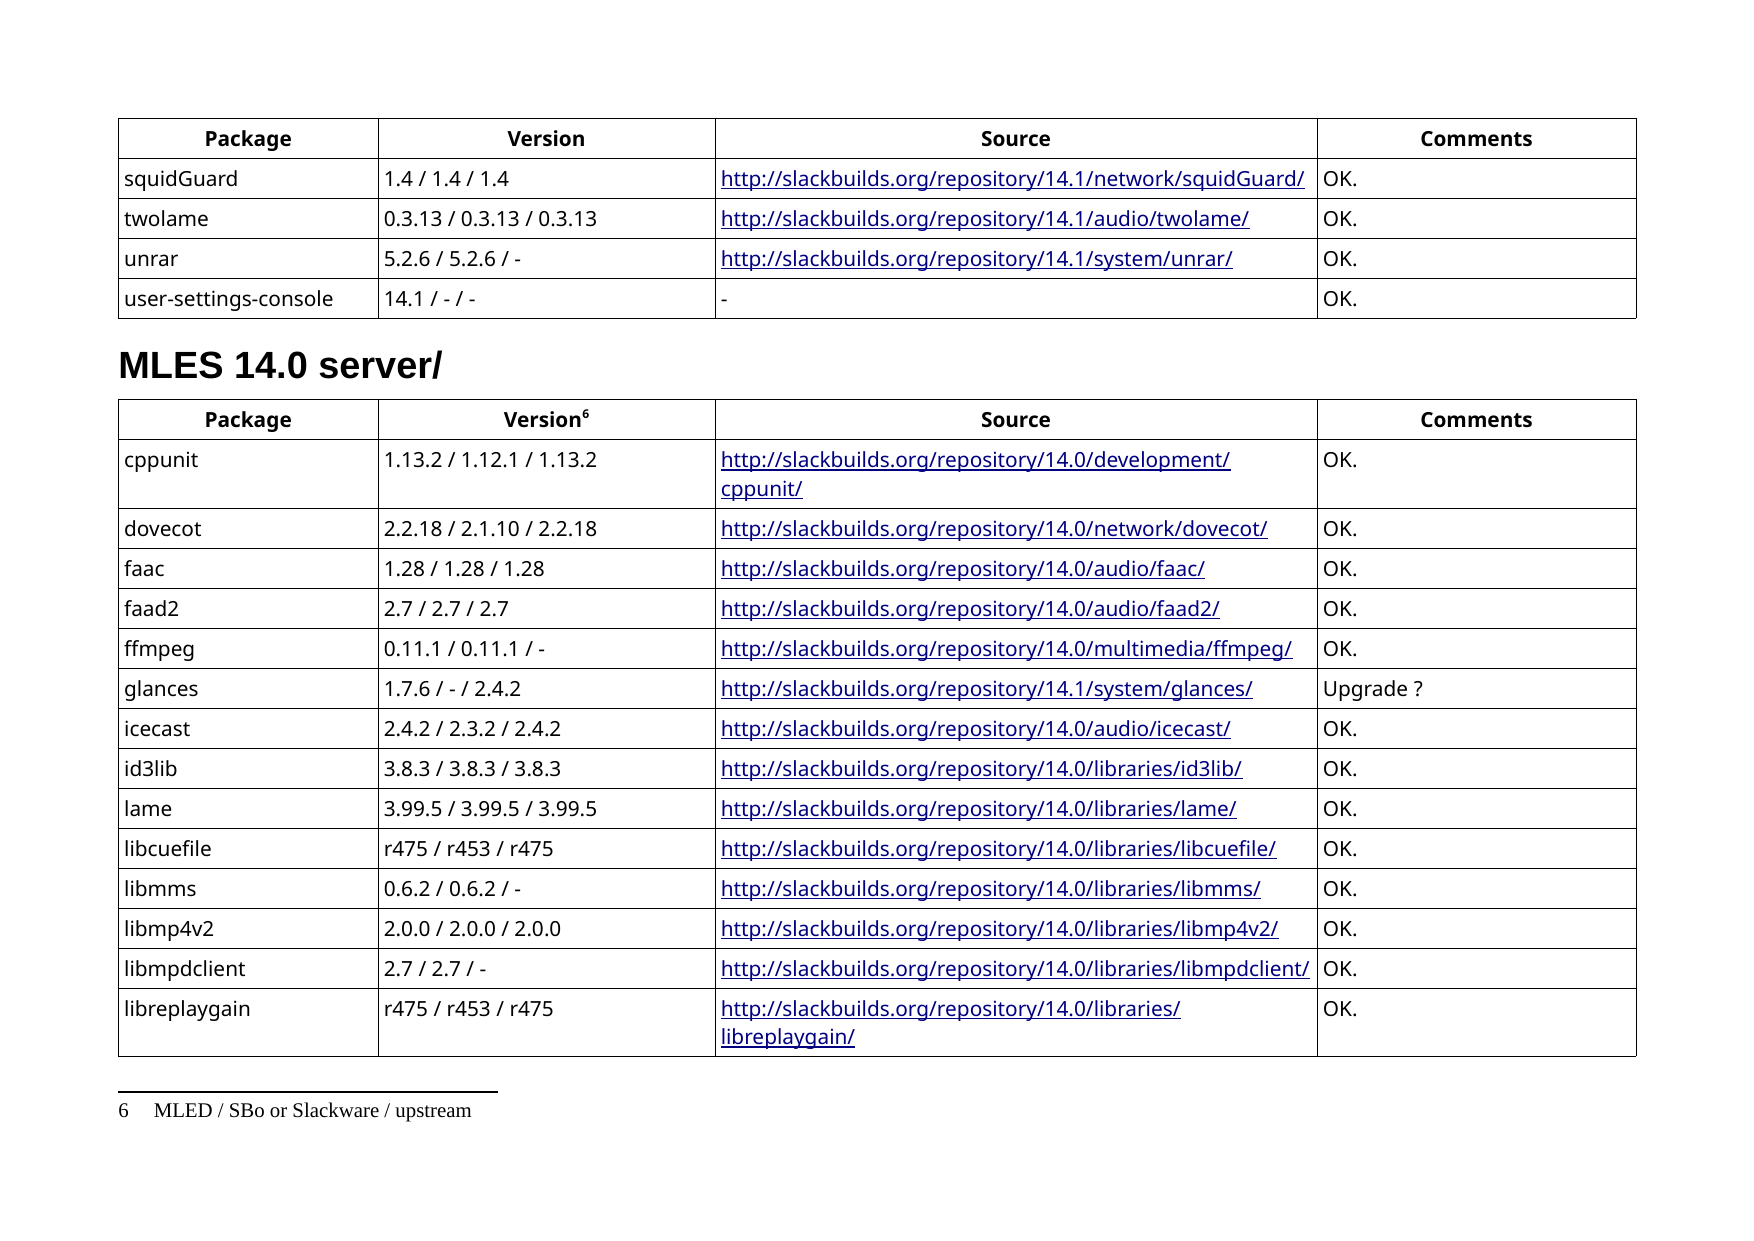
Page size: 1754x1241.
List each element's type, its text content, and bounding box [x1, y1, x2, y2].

table_cell squidGuard [119, 159, 378, 198]
table_cell OK. [1318, 549, 1636, 588]
table_cell 0.11.1 / 0.11.1 / - [379, 629, 715, 668]
table_cell 14.1 / - / - [379, 279, 715, 318]
table_header Source [716, 400, 1317, 439]
table_cell http://slackbuilds.org/repository/14.0/audio/faad2/ [716, 589, 1317, 628]
table_header Version [379, 400, 715, 439]
table_cell 2.4.2 / 2.3.2 / 2.4.2 [379, 709, 715, 748]
table_cell http://slackbuilds.org/repository/14.0/libraries/libcuefile/ [716, 829, 1317, 868]
table_cell http://slackbuilds.org/repository/14.1/audio/twolame/ [716, 199, 1317, 238]
table_header Version [379, 119, 715, 158]
table_cell libmp4v2 [119, 909, 378, 948]
table_cell OK. [1318, 909, 1636, 948]
table_cell http://slackbuilds.org/repository/14.0/audio/faac/ [716, 549, 1317, 588]
table_cell glances [119, 669, 378, 708]
table_cell 2.0.0 / 2.0.0 / 2.0.0 [379, 909, 715, 948]
table_cell lame [119, 789, 378, 828]
table_cell 3.8.3 / 3.8.3 / 3.8.3 [379, 749, 715, 788]
table_cell libreplaygain [119, 989, 378, 1056]
table_cell 5.2.6 / 5.2.6 / - [379, 239, 715, 278]
table_cell OK. [1318, 989, 1636, 1056]
table_cell faac [119, 549, 378, 588]
table_cell libmms [119, 869, 378, 908]
table_cell OK. [1318, 869, 1636, 908]
table_cell 2.7 / 2.7 / - [379, 949, 715, 988]
table_cell OK. [1318, 589, 1636, 628]
table_cell 0.3.13 / 0.3.13 / 0.3.13 [379, 199, 715, 238]
table_cell OK. [1318, 159, 1636, 198]
table_cell user-settings-console [119, 279, 378, 318]
table_cell 1.13.2 / 1.12.1 / 1.13.2 [379, 440, 715, 508]
table_cell OK. [1318, 199, 1636, 238]
table_cell http://slackbuilds.org/repository/14.0/libraries/libreplaygain/ [716, 989, 1317, 1056]
table_cell OK. [1318, 749, 1636, 788]
table_cell cppunit [119, 440, 378, 508]
table_cell http://slackbuilds.org/repository/14.0/audio/icecast/ [716, 709, 1317, 748]
table_cell OK. [1318, 709, 1636, 748]
table_cell libmpdclient [119, 949, 378, 988]
table_cell id3lib [119, 749, 378, 788]
subtitle MLES 14.0 server/ [118, 343, 1636, 387]
table_cell http://slackbuilds.org/repository/14.1/network/squidGuard/ [716, 159, 1317, 198]
table_cell http://slackbuilds.org/repository/14.1/system/unrar/ [716, 239, 1317, 278]
table_cell 1.7.6 / - / 2.4.2 [379, 669, 715, 708]
table_cell r475 / r453 / r475 [379, 989, 715, 1056]
table_cell http://slackbuilds.org/repository/14.0/libraries/libmms/ [716, 869, 1317, 908]
table_cell 2.7 / 2.7 / 2.7 [379, 589, 715, 628]
table_cell dovecot [119, 509, 378, 548]
table_cell http://slackbuilds.org/repository/14.0/network/dovecot/ [716, 509, 1317, 548]
table_cell 1.4 / 1.4 / 1.4 [379, 159, 715, 198]
table_cell http://slackbuilds.org/repository/14.0/libraries/libmpdclient/ [716, 949, 1317, 988]
table_cell http://slackbuilds.org/repository/14.0/development/cppunit/ [716, 440, 1317, 508]
table_cell 3.99.5 / 3.99.5 / 3.99.5 [379, 789, 715, 828]
table_cell OK. [1318, 440, 1636, 508]
table_header Comments [1318, 119, 1636, 158]
table_header Package [119, 400, 378, 439]
table_cell http://slackbuilds.org/repository/14.0/libraries/lame/ [716, 789, 1317, 828]
table_cell OK. [1318, 239, 1636, 278]
table_cell OK. [1318, 949, 1636, 988]
table_cell OK. [1318, 829, 1636, 868]
table_cell twolame [119, 199, 378, 238]
table_cell http://slackbuilds.org/repository/14.0/multimedia/ffmpeg/ [716, 629, 1317, 668]
table_cell Upgrade ? [1318, 669, 1636, 708]
table_cell http://slackbuilds.org/repository/14.1/system/glances/ [716, 669, 1317, 708]
table_header Source [716, 119, 1317, 158]
table_cell OK. [1318, 629, 1636, 668]
table_cell http://slackbuilds.org/repository/14.0/libraries/libmp4v2/ [716, 909, 1317, 948]
table_cell OK. [1318, 279, 1636, 318]
table_cell http://slackbuilds.org/repository/14.0/libraries/id3lib/ [716, 749, 1317, 788]
table_cell 2.2.18 / 2.1.10 / 2.2.18 [379, 509, 715, 548]
table_cell ffmpeg [119, 629, 378, 668]
table_cell unrar [119, 239, 378, 278]
table_cell OK. [1318, 789, 1636, 828]
table_cell OK. [1318, 509, 1636, 548]
table_cell - [716, 279, 1317, 318]
table_cell 0.6.2 / 0.6.2 / - [379, 869, 715, 908]
table_cell icecast [119, 709, 378, 748]
table_cell faad2 [119, 589, 378, 628]
table_header Comments [1318, 400, 1636, 439]
table_header Package [119, 119, 378, 158]
table_cell 1.28 / 1.28 / 1.28 [379, 549, 715, 588]
table_cell libcuefile [119, 829, 378, 868]
table_cell r475 / r453 / r475 [379, 829, 715, 868]
